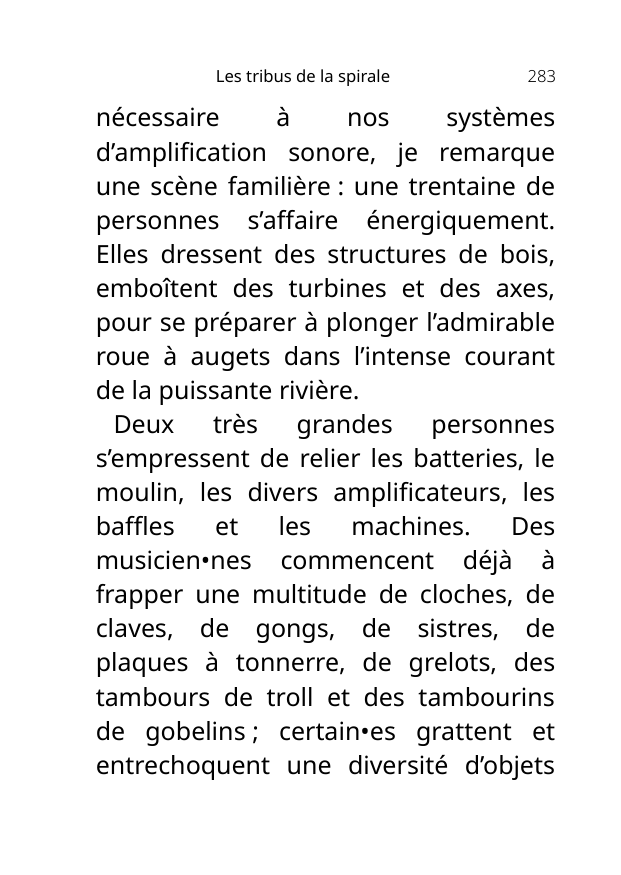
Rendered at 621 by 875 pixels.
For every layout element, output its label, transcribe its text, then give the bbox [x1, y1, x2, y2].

text nécessaire à nos systèmes d’amplification sonore, je remarque une scène familière : une trentaine de personnes s’affaire énergiquement. Elles dressent des structures de bois, emboîtent des turbines et des axes, pour se préparer à plonger l’admirable roue à augets dans l’intense courant de la puissante rivière. [96, 100, 555, 407]
text Deux très grandes personnes s’empressent de relier les batteries, le moulin, les divers amplificateurs, les baffles et les machines. Des musicien•nes commencent déjà à frapper une multitude de cloches, de claves, de gongs, de sistres, de plaques à tonnerre, de grelots, des tambours de troll et des tambourins de gobelins ; certain•es grattent et entrechoquent une diversité d’objets [96, 407, 555, 781]
